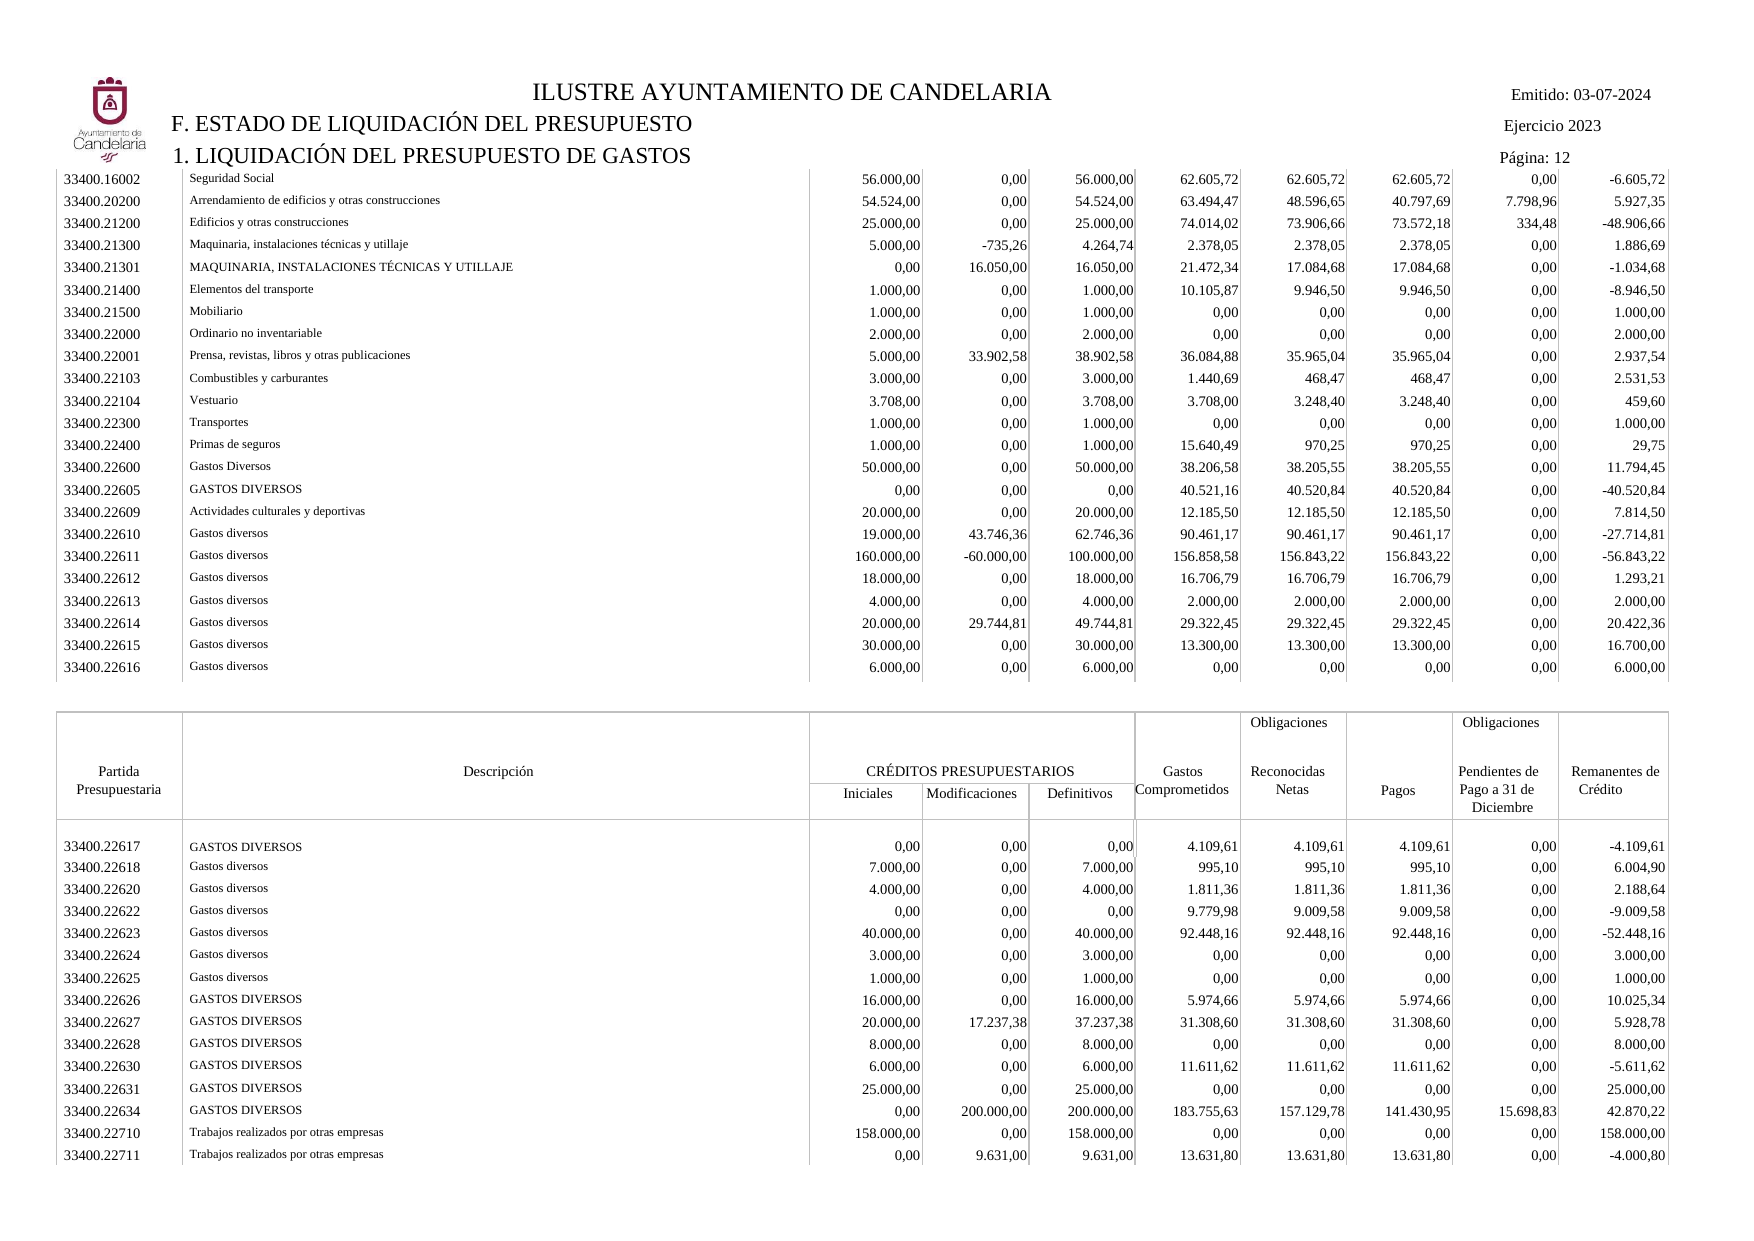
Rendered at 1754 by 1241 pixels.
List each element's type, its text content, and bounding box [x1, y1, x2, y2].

table_cell 0,00 [1030, 480, 1134, 502]
table_cell 0,00 [1453, 990, 1558, 1012]
table_cell 56.000,00 [1030, 169, 1134, 191]
table_cell 0,00 [923, 1123, 1028, 1145]
table_cell 0,00 [1453, 391, 1558, 413]
table_cell Reconocidas Netas [1241, 761, 1346, 819]
table_cell 42.870,22 [1559, 1101, 1668, 1123]
table_cell GASTOS DIVERSOS [183, 480, 809, 502]
table_cell 0,00 [1453, 235, 1558, 258]
table_cell 4.109,61 [1137, 820, 1240, 857]
table_cell 6.000,00 [810, 658, 922, 682]
table_cell 73.572,18 [1347, 213, 1452, 235]
table_cell 17.237,38 [923, 1012, 1028, 1034]
table_cell 33400.22631 [57, 1079, 182, 1101]
table_cell 18.000,00 [810, 569, 922, 591]
table_cell 0,00 [923, 413, 1028, 435]
table_cell 6.000,00 [1030, 1056, 1134, 1079]
table_cell 30.000,00 [810, 635, 922, 657]
table_cell 4.000,00 [810, 591, 922, 613]
table_cell 160.000,00 [810, 546, 922, 568]
table_cell 0,00 [923, 879, 1028, 901]
table_cell 38.205,55 [1347, 458, 1452, 480]
table_cell 0,00 [810, 480, 922, 502]
table_cell 33400.22622 [57, 901, 182, 923]
table_cell 7.798,96 [1453, 191, 1558, 213]
table_cell 5.000,00 [810, 235, 922, 258]
table_cell GASTOS DIVERSOS [183, 1056, 809, 1079]
table_cell 25.000,00 [1030, 1079, 1134, 1101]
table_cell 0,00 [1453, 369, 1558, 391]
table_cell 2.000,00 [1559, 324, 1668, 346]
table_cell 33400.22623 [57, 923, 182, 945]
table_cell 0,00 [923, 213, 1028, 235]
table_cell 4.000,00 [1030, 879, 1134, 901]
table_cell 0,00 [810, 258, 922, 280]
table_cell 31.308,60 [1347, 1012, 1452, 1034]
table_cell 40.520,84 [1241, 480, 1346, 502]
table_cell 33400.22611 [57, 546, 182, 568]
table_cell 1.000,00 [1559, 302, 1668, 324]
table_cell Gastos Comprometidos [1136, 761, 1240, 819]
table_cell 0,00 [1453, 324, 1558, 346]
table_cell Gastos diversos [183, 524, 809, 546]
table_cell 1.000,00 [810, 968, 922, 990]
table_cell 54.524,00 [1030, 191, 1134, 213]
table_cell -40.520,84 [1559, 480, 1668, 502]
table_header [183, 713, 809, 761]
table_cell 20.000,00 [810, 502, 922, 524]
table_cell 1.886,69 [1559, 235, 1668, 258]
table_cell 0,00 [923, 990, 1028, 1012]
table_cell 33400.22614 [57, 613, 182, 635]
table_cell 13.300,00 [1136, 635, 1240, 657]
table_cell 5.000,00 [810, 346, 922, 369]
table_cell 0,00 [1347, 968, 1452, 990]
table_cell 0,00 [810, 901, 922, 923]
table_cell 1.000,00 [810, 302, 922, 324]
table_cell 3.708,00 [810, 391, 922, 413]
table_cell 156.858,58 [1136, 546, 1240, 568]
table_cell 20.422,36 [1559, 613, 1668, 635]
table_cell 970,25 [1241, 435, 1346, 457]
table_cell 40.000,00 [810, 923, 922, 945]
table_cell 0,00 [1136, 302, 1240, 324]
table_cell 4.264,74 [1030, 235, 1134, 258]
table_cell 0,00 [1241, 1123, 1346, 1145]
table_cell 9.779,98 [1136, 901, 1240, 923]
table_cell 5.974,66 [1347, 990, 1452, 1012]
table_cell Pagos [1347, 761, 1452, 819]
table_cell Gastos diversos [183, 968, 809, 990]
table_cell 156.843,22 [1241, 546, 1346, 568]
table_cell 25.000,00 [810, 213, 922, 235]
table_cell 35.965,04 [1241, 346, 1346, 369]
table_cell 33400.22626 [57, 990, 182, 1012]
table_cell 0,00 [1136, 324, 1240, 346]
table_cell 31.308,60 [1241, 1012, 1346, 1034]
table_cell 10.105,87 [1136, 280, 1240, 302]
table_cell 9.631,00 [923, 1145, 1028, 1165]
table_cell Remanentes de Crédito [1559, 761, 1668, 819]
table_cell GASTOS DIVERSOS [183, 1079, 809, 1101]
table_cell 970,25 [1347, 435, 1452, 457]
table_cell 62.605,72 [1347, 169, 1452, 191]
table_cell 16.700,00 [1559, 635, 1668, 657]
table_cell 0,00 [1453, 1056, 1558, 1079]
table_cell 8.000,00 [1030, 1034, 1134, 1056]
table_cell 21.472,34 [1136, 258, 1240, 280]
table_cell 158.000,00 [1030, 1123, 1134, 1145]
table_cell 29.322,45 [1347, 613, 1452, 635]
table_cell GASTOS DIVERSOS [183, 1034, 809, 1056]
table_cell 3.000,00 [810, 369, 922, 391]
table_cell 15.640,49 [1136, 435, 1240, 457]
table_cell 10.025,34 [1559, 990, 1668, 1012]
table_cell 183.755,63 [1136, 1101, 1240, 1123]
table_cell 3.248,40 [1347, 391, 1452, 413]
table_cell 2.000,00 [1136, 591, 1240, 613]
table_cell 9.009,58 [1347, 901, 1452, 923]
table_cell 1.811,36 [1136, 879, 1240, 901]
table_cell 33400.22620 [57, 879, 182, 901]
table_cell 0,00 [1347, 324, 1452, 346]
table_cell 50.000,00 [810, 458, 922, 480]
table_cell 0,00 [1453, 435, 1558, 457]
table_cell 0,00 [923, 391, 1028, 413]
table_cell Seguridad Social [183, 169, 809, 191]
table_cell 1.811,36 [1347, 879, 1452, 901]
table_cell 48.596,65 [1241, 191, 1346, 213]
table_cell 2.000,00 [1030, 324, 1134, 346]
table_cell 20.000,00 [810, 613, 922, 635]
table_cell -60.000,00 [923, 546, 1028, 568]
table_cell 54.524,00 [810, 191, 922, 213]
table_cell 33400.22625 [57, 968, 182, 990]
table_cell Gastos diversos [183, 591, 809, 613]
table_cell 18.000,00 [1030, 569, 1134, 591]
table_cell 13.300,00 [1241, 635, 1346, 657]
table_cell 0,00 [1136, 413, 1240, 435]
table_cell 33400.22609 [57, 502, 182, 524]
table_cell GASTOS DIVERSOS [183, 1012, 809, 1034]
table_cell 62.605,72 [1241, 169, 1346, 191]
table_cell 2.000,00 [810, 324, 922, 346]
table_cell 62.746,36 [1030, 524, 1134, 546]
table_cell 2.000,00 [1559, 591, 1668, 613]
table_header [57, 713, 182, 761]
table_cell 1.000,00 [810, 435, 922, 457]
table_cell 33400.22612 [57, 569, 182, 591]
table_cell 17.084,68 [1347, 258, 1452, 280]
table_cell Gastos diversos [183, 569, 809, 591]
table_cell 6.004,90 [1559, 857, 1668, 879]
table_cell 9.631,00 [1030, 1145, 1134, 1165]
table_cell -735,26 [923, 235, 1028, 258]
table_cell 0,00 [1453, 968, 1558, 990]
table_cell 0,00 [1453, 458, 1558, 480]
table_cell 29.322,45 [1241, 613, 1346, 635]
table_cell 5.928,78 [1559, 1012, 1668, 1034]
table_cell 33400.22627 [57, 1012, 182, 1034]
table_cell 0,00 [1241, 945, 1346, 968]
table_cell Iniciales [810, 784, 922, 819]
table_cell 2.000,00 [1347, 591, 1452, 613]
table_cell 156.843,22 [1347, 546, 1452, 568]
table_cell 0,00 [1453, 1145, 1558, 1165]
table_cell 0,00 [1453, 258, 1558, 280]
table_cell 92.448,16 [1136, 923, 1240, 945]
table_cell 0,00 [1453, 413, 1558, 435]
table_cell 62.605,72 [1136, 169, 1240, 191]
table_cell 157.129,78 [1241, 1101, 1346, 1123]
table_cell 100.000,00 [1030, 546, 1134, 568]
table_cell 995,10 [1347, 857, 1452, 879]
table_cell 0,00 [923, 458, 1028, 480]
table_cell 33400.21400 [57, 280, 182, 302]
table_cell 38.205,55 [1241, 458, 1346, 480]
table_cell Trabajos realizados por otras empresas [183, 1145, 809, 1165]
table_cell -1.034,68 [1559, 258, 1668, 280]
table_cell 13.631,80 [1241, 1145, 1346, 1165]
table_cell 33400.22617 [57, 820, 182, 857]
table_cell 0,00 [1453, 480, 1558, 502]
table_cell 0,00 [923, 857, 1028, 879]
table_cell 33400.22300 [57, 413, 182, 435]
table_cell Gastos Diversos [183, 458, 809, 480]
table_cell 16.000,00 [810, 990, 922, 1012]
table_cell 0,00 [923, 968, 1028, 990]
table_cell 141.430,95 [1347, 1101, 1452, 1123]
table_cell 0,00 [1453, 820, 1558, 857]
table_cell 73.906,66 [1241, 213, 1346, 235]
table_cell 0,00 [923, 820, 1028, 857]
table_cell 0,00 [1241, 324, 1346, 346]
table_cell 0,00 [1136, 1034, 1240, 1056]
table_cell 33400.22610 [57, 524, 182, 546]
table_cell 0,00 [1453, 1034, 1558, 1056]
table_cell 12.185,50 [1136, 502, 1240, 524]
table_cell Transportes [183, 413, 809, 435]
table_cell 2.188,64 [1559, 879, 1668, 901]
table_cell 1.000,00 [1030, 302, 1134, 324]
table_cell 0,00 [1453, 879, 1558, 901]
table_cell 334,48 [1453, 213, 1558, 235]
table_cell 995,10 [1136, 857, 1240, 879]
table_cell 3.000,00 [1559, 945, 1668, 968]
table_cell 0,00 [1453, 280, 1558, 302]
table_cell 31.308,60 [1136, 1012, 1240, 1034]
table_cell Gastos diversos [183, 635, 809, 657]
table_cell 1.811,36 [1241, 879, 1346, 901]
table_cell 92.448,16 [1347, 923, 1452, 945]
table_cell 0,00 [923, 945, 1028, 968]
table_cell 33400.22400 [57, 435, 182, 457]
table_cell 0,00 [923, 635, 1028, 657]
table_cell -6.605,72 [1559, 169, 1668, 191]
table_cell 0,00 [1241, 968, 1346, 990]
table_cell 200.000,00 [1030, 1101, 1134, 1123]
table_cell 12.185,50 [1347, 502, 1452, 524]
table_cell 16.050,00 [1030, 258, 1134, 280]
table_cell 37.237,38 [1030, 1012, 1134, 1034]
table_cell 13.631,80 [1136, 1145, 1240, 1165]
table_cell 0,00 [923, 435, 1028, 457]
table_cell -4.000,80 [1559, 1145, 1668, 1165]
table_cell 33400.20200 [57, 191, 182, 213]
table_cell 5.974,66 [1241, 990, 1346, 1012]
table_cell 33400.21301 [57, 258, 182, 280]
table_cell 25.000,00 [1559, 1079, 1668, 1101]
table_cell 56.000,00 [810, 169, 922, 191]
table_cell 33400.16002 [57, 169, 182, 191]
table_cell 0,00 [1347, 945, 1452, 968]
table_cell 1.293,21 [1559, 569, 1668, 591]
table_cell 1.440,69 [1136, 369, 1240, 391]
table_cell 0,00 [810, 820, 922, 857]
table_cell 3.708,00 [1030, 391, 1134, 413]
table_cell 11.611,62 [1241, 1056, 1346, 1079]
table_cell -5.611,62 [1559, 1056, 1668, 1079]
table_cell 0,00 [1241, 413, 1346, 435]
table_cell 33400.21300 [57, 235, 182, 258]
table_cell 74.014,02 [1136, 213, 1240, 235]
table_cell 0,00 [1453, 1012, 1558, 1034]
table_cell 8.000,00 [810, 1034, 922, 1056]
table_cell 33400.22618 [57, 857, 182, 879]
table_cell 0,00 [923, 901, 1028, 923]
table_cell 0,00 [923, 191, 1028, 213]
table_cell 5.974,66 [1136, 990, 1240, 1012]
table_cell 0,00 [1347, 658, 1452, 682]
table_header [810, 713, 1134, 761]
table_cell 90.461,17 [1241, 524, 1346, 546]
table_cell 0,00 [923, 569, 1028, 591]
table_cell 11.611,62 [1347, 1056, 1452, 1079]
table_cell 0,00 [923, 1034, 1028, 1056]
table_cell -52.448,16 [1559, 923, 1668, 945]
table_cell Modificaciones [923, 784, 1028, 819]
table_cell 33400.22624 [57, 945, 182, 968]
table_cell Gastos diversos [183, 613, 809, 635]
table_cell CRÉDITOS PRESUPUESTARIOS [810, 761, 1134, 782]
table_cell 0,00 [1241, 1034, 1346, 1056]
table_cell Descripción [183, 761, 809, 819]
table_cell 12.185,50 [1241, 502, 1346, 524]
table_cell GASTOS DIVERSOS [183, 990, 809, 1012]
table_cell 0,00 [1453, 901, 1558, 923]
table_cell 0,00 [923, 923, 1028, 945]
table_cell 0,00 [1241, 658, 1346, 682]
table_cell Vestuario [183, 391, 809, 413]
table_cell -48.906,66 [1559, 213, 1668, 235]
table_cell 9.946,50 [1241, 280, 1346, 302]
table_cell 33400.22710 [57, 1123, 182, 1145]
table_cell 16.706,79 [1347, 569, 1452, 591]
table_cell 33400.22001 [57, 346, 182, 369]
table_cell 33400.22613 [57, 591, 182, 613]
table_cell 49.744,81 [1030, 613, 1134, 635]
table_cell Primas de seguros [183, 435, 809, 457]
table_cell -56.843,22 [1559, 546, 1668, 568]
table_cell 11.794,45 [1559, 458, 1668, 480]
table_cell 33400.22711 [57, 1145, 182, 1165]
table_cell 0,00 [923, 480, 1028, 502]
table_cell 0,00 [1241, 302, 1346, 324]
table_cell 43.746,36 [923, 524, 1028, 546]
table_cell GASTOS DIVERSOS [183, 1101, 809, 1123]
table_cell 33400.21500 [57, 302, 182, 324]
table_cell 0,00 [1453, 658, 1558, 682]
table_cell 0,00 [923, 302, 1028, 324]
table_cell 0,00 [1136, 968, 1240, 990]
table_cell 0,00 [1453, 635, 1558, 657]
table_cell 16.706,79 [1136, 569, 1240, 591]
table_cell 36.084,88 [1136, 346, 1240, 369]
table_cell 7.000,00 [810, 857, 922, 879]
table_cell 33400.22628 [57, 1034, 182, 1056]
table_cell 468,47 [1241, 369, 1346, 391]
table_cell 15.698,83 [1453, 1101, 1558, 1123]
table_cell 0,00 [923, 1079, 1028, 1101]
table_cell 200.000,00 [923, 1101, 1028, 1123]
table_cell 0,00 [1453, 346, 1558, 369]
table_cell 33400.22605 [57, 480, 182, 502]
table_cell 0,00 [923, 369, 1028, 391]
table_cell 0,00 [810, 1145, 922, 1165]
table_cell 90.461,17 [1136, 524, 1240, 546]
table_cell 0,00 [1453, 945, 1558, 968]
table_cell Elementos del transporte [183, 280, 809, 302]
table_cell 4.000,00 [1030, 591, 1134, 613]
table_cell Mobiliario [183, 302, 809, 324]
table_cell 33400.21200 [57, 213, 182, 235]
table_cell 3.000,00 [1030, 945, 1134, 968]
table_cell 0,00 [1453, 302, 1558, 324]
table_cell 92.448,16 [1241, 923, 1346, 945]
table_cell 33400.22615 [57, 635, 182, 657]
table_cell 20.000,00 [810, 1012, 922, 1034]
table_cell 25.000,00 [810, 1079, 922, 1101]
table_cell 0,00 [1136, 945, 1240, 968]
table_cell 0,00 [1030, 901, 1134, 923]
table_cell 0,00 [1347, 302, 1452, 324]
table_cell -27.714,81 [1559, 524, 1668, 546]
table_cell 8.000,00 [1559, 1034, 1668, 1056]
table_cell 50.000,00 [1030, 458, 1134, 480]
table_cell 0,00 [1347, 1079, 1452, 1101]
table_cell 158.000,00 [810, 1123, 922, 1145]
table_header Obligaciones [1453, 713, 1558, 761]
table_cell 2.937,54 [1559, 346, 1668, 369]
table_cell 29.744,81 [923, 613, 1028, 635]
table_cell Gastos diversos [183, 901, 809, 923]
table_cell 33400.22600 [57, 458, 182, 480]
table_cell 459,60 [1559, 391, 1668, 413]
table_cell 0,00 [923, 1056, 1028, 1079]
table_cell Gastos diversos [183, 658, 809, 682]
table_cell 0,00 [1136, 1079, 1240, 1101]
table_cell 1.000,00 [1030, 280, 1134, 302]
table_cell 16.706,79 [1241, 569, 1346, 591]
table_cell 0,00 [1136, 658, 1240, 682]
table_cell Gastos diversos [183, 879, 809, 901]
table_cell 0,00 [1241, 1079, 1346, 1101]
table_header [1136, 713, 1240, 761]
table_cell 33400.22103 [57, 369, 182, 391]
table_cell Gastos diversos [183, 945, 809, 968]
table_cell Trabajos realizados por otras empresas [183, 1123, 809, 1145]
table_cell Gastos diversos [183, 546, 809, 568]
table_cell 995,10 [1241, 857, 1346, 879]
table_cell 33400.22630 [57, 1056, 182, 1079]
table_cell 6.000,00 [1559, 658, 1668, 682]
table_cell 0,00 [1453, 923, 1558, 945]
table_cell Prensa, revistas, libros y otras publicaciones [183, 346, 809, 369]
table_cell 1.000,00 [1559, 968, 1668, 990]
table_cell 2.000,00 [1241, 591, 1346, 613]
table_cell 1.000,00 [1030, 413, 1134, 435]
table_cell 0,00 [1453, 613, 1558, 635]
table_cell 33400.22616 [57, 658, 182, 682]
table_cell Combustibles y carburantes [183, 369, 809, 391]
table_cell 11.611,62 [1136, 1056, 1240, 1079]
table_header [1347, 713, 1452, 761]
table_cell 40.520,84 [1347, 480, 1452, 502]
table_cell 20.000,00 [1030, 502, 1134, 524]
table_cell Gastos diversos [183, 923, 809, 945]
table_cell 5.927,35 [1559, 191, 1668, 213]
table_cell 3.708,00 [1136, 391, 1240, 413]
table_cell 1.000,00 [1559, 413, 1668, 435]
table_cell Maquinaria, instalaciones técnicas y utillaje [183, 235, 809, 258]
table_cell 2.378,05 [1241, 235, 1346, 258]
table_cell 158.000,00 [1559, 1123, 1668, 1145]
table_cell 0,00 [810, 1101, 922, 1123]
table_cell Actividades culturales y deportivas [183, 502, 809, 524]
table_cell 0,00 [1453, 502, 1558, 524]
table_cell 0,00 [1453, 1123, 1558, 1145]
table_cell 0,00 [923, 502, 1028, 524]
table_cell 13.300,00 [1347, 635, 1452, 657]
table_cell Pendientes de Pago a 31 de Diciembre [1453, 761, 1558, 819]
table_cell 0,00 [1347, 1034, 1452, 1056]
table_cell 90.461,17 [1347, 524, 1452, 546]
table_cell 40.000,00 [1030, 923, 1134, 945]
table_cell 2.531,53 [1559, 369, 1668, 391]
table_cell 0,00 [923, 658, 1028, 682]
table_cell Arrendamiento de edificios y otras construcciones [183, 191, 809, 213]
table_cell 16.000,00 [1030, 990, 1134, 1012]
table_cell 468,47 [1347, 369, 1452, 391]
table_cell MAQUINARIA, INSTALACIONES TÉCNICAS Y UTILLAJE [183, 258, 809, 280]
table_cell 4.109,61 [1241, 820, 1346, 857]
table_cell -8.946,50 [1559, 280, 1668, 302]
table_cell GASTOS DIVERSOS [183, 820, 809, 857]
table_cell Ordinario no inventariable [183, 324, 809, 346]
table_cell Definitivos [1030, 784, 1134, 819]
table_cell 4.109,61 [1347, 820, 1452, 857]
table_cell 33400.22104 [57, 391, 182, 413]
table_cell 6.000,00 [810, 1056, 922, 1079]
table_cell 40.521,16 [1136, 480, 1240, 502]
table_cell 29.322,45 [1136, 613, 1240, 635]
table_cell 38.902,58 [1030, 346, 1134, 369]
table_cell 0,00 [1136, 1123, 1240, 1145]
table_cell 0,00 [1347, 413, 1452, 435]
table_cell 38.206,58 [1136, 458, 1240, 480]
table_header Obligaciones [1241, 713, 1346, 761]
table_cell 2.378,05 [1136, 235, 1240, 258]
table_cell 0,00 [1347, 1123, 1452, 1145]
table_cell 0,00 [923, 591, 1028, 613]
table_cell 3.248,40 [1241, 391, 1346, 413]
table_cell 0,00 [1453, 546, 1558, 568]
table_cell 0,00 [1453, 591, 1558, 613]
table_cell Partida Presupuestaria [57, 761, 182, 819]
table_cell 0,00 [1453, 569, 1558, 591]
table_cell 35.965,04 [1347, 346, 1452, 369]
table_cell 0,00 [923, 280, 1028, 302]
table_cell 40.797,69 [1347, 191, 1452, 213]
table_cell 7.000,00 [1030, 857, 1134, 879]
table_cell 0,00 [1453, 857, 1558, 879]
table_cell 0,00 [1453, 169, 1558, 191]
table_cell 16.050,00 [923, 258, 1028, 280]
table_cell 7.814,50 [1559, 502, 1668, 524]
table_cell 2.378,05 [1347, 235, 1452, 258]
table_cell Gastos diversos [183, 857, 809, 879]
table_cell 6.000,00 [1030, 658, 1134, 682]
table_cell 1.000,00 [1030, 435, 1134, 457]
table_cell Edificios y otras construcciones [183, 213, 809, 235]
table_cell 1.000,00 [1030, 968, 1134, 990]
table_cell 0,00 [1030, 820, 1133, 857]
table_cell 0,00 [1453, 1079, 1558, 1101]
table_cell 3.000,00 [810, 945, 922, 968]
table_cell 1.000,00 [810, 413, 922, 435]
table_cell 1.000,00 [810, 280, 922, 302]
table_cell 33400.22634 [57, 1101, 182, 1123]
table_cell 30.000,00 [1030, 635, 1134, 657]
table_cell 0,00 [1453, 524, 1558, 546]
table_cell 9.946,50 [1347, 280, 1452, 302]
table_cell 0,00 [923, 324, 1028, 346]
table_cell 19.000,00 [810, 524, 922, 546]
table_cell 9.009,58 [1241, 901, 1346, 923]
table_cell 29,75 [1559, 435, 1668, 457]
table_cell 17.084,68 [1241, 258, 1346, 280]
table_cell 13.631,80 [1347, 1145, 1452, 1165]
table_cell 0,00 [923, 169, 1028, 191]
table_cell 3.000,00 [1030, 369, 1134, 391]
table_cell 33.902,58 [923, 346, 1028, 369]
table_cell 25.000,00 [1030, 213, 1134, 235]
table_header [1559, 713, 1668, 761]
table_cell 33400.22000 [57, 324, 182, 346]
table_cell 4.000,00 [810, 879, 922, 901]
table_cell -9.009,58 [1559, 901, 1668, 923]
table_cell -4.109,61 [1559, 820, 1668, 857]
table_cell 63.494,47 [1136, 191, 1240, 213]
